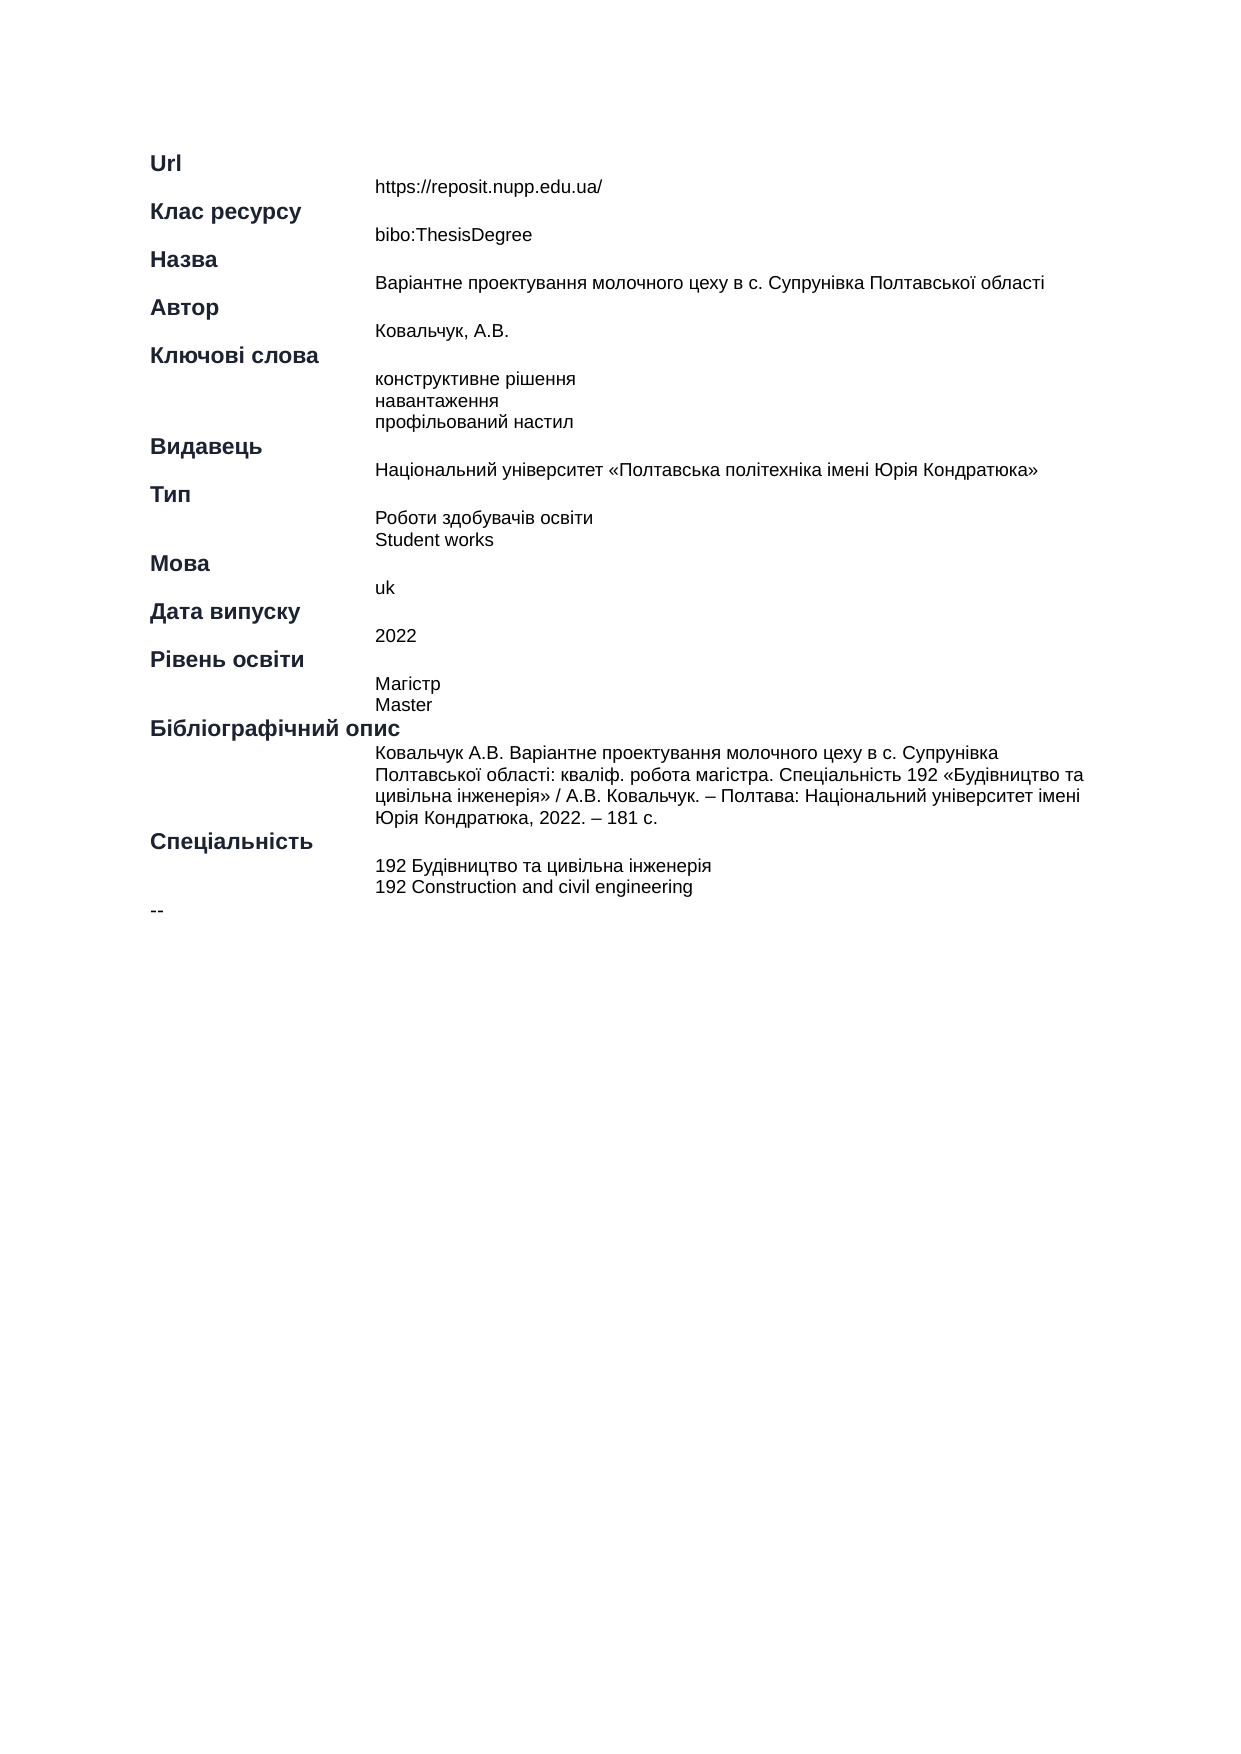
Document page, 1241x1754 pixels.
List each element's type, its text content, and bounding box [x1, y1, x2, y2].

text Роботи здобувачів освіти [375, 507, 1090, 528]
text Спеціальність [150, 828, 1090, 854]
text bibo:ThesisDegree [375, 224, 1090, 246]
text Автор [150, 294, 1090, 320]
text Master [375, 694, 1090, 715]
text Бібліографічний опис [150, 715, 1090, 742]
text 192 Будівництво та цивільна інженерія [375, 854, 1090, 876]
text Назва [150, 246, 1090, 272]
text Варіантне проектування молочного цеху в с. Супрунівка Полтавської області [375, 272, 1090, 294]
text Student works [375, 528, 1090, 550]
text конструктивне рішення [375, 368, 1090, 389]
text Ковальчук, А.В. [375, 320, 1090, 342]
text профільований настил [375, 411, 1090, 433]
text Тип [150, 481, 1090, 507]
text 2022 [375, 624, 1090, 646]
text Національний університет «Полтавська політехніка імені Юрія Кондратюка» [375, 459, 1090, 481]
text 192 Construction and civil engineering [375, 876, 1090, 897]
text Видавець [150, 433, 1090, 459]
text Ключові слова [150, 342, 1090, 368]
text Мова [150, 550, 1090, 576]
text Дата випуску [150, 598, 1090, 624]
text uk [375, 576, 1090, 598]
text Ковальчук А.В. Варіантне проектування молочного цеху в с. Супрунівка Полтавської області: кваліф. робота магістра. Спеціальність 192 «Будівництво та цивільна інженерія» / А.В. Ковальчук. – Полтава: Національний університет імені Юрія Кондратюка, 2022. – 181 с. [375, 742, 1090, 828]
text https://reposit.nupp.edu.ua/ [375, 176, 1090, 198]
text навантаження [375, 389, 1090, 411]
text Магістр [375, 672, 1090, 694]
text Рівень освіти [150, 646, 1090, 672]
text Клас ресурсу [150, 198, 1090, 224]
text Url [150, 150, 1090, 176]
text -- [150, 897, 1090, 921]
